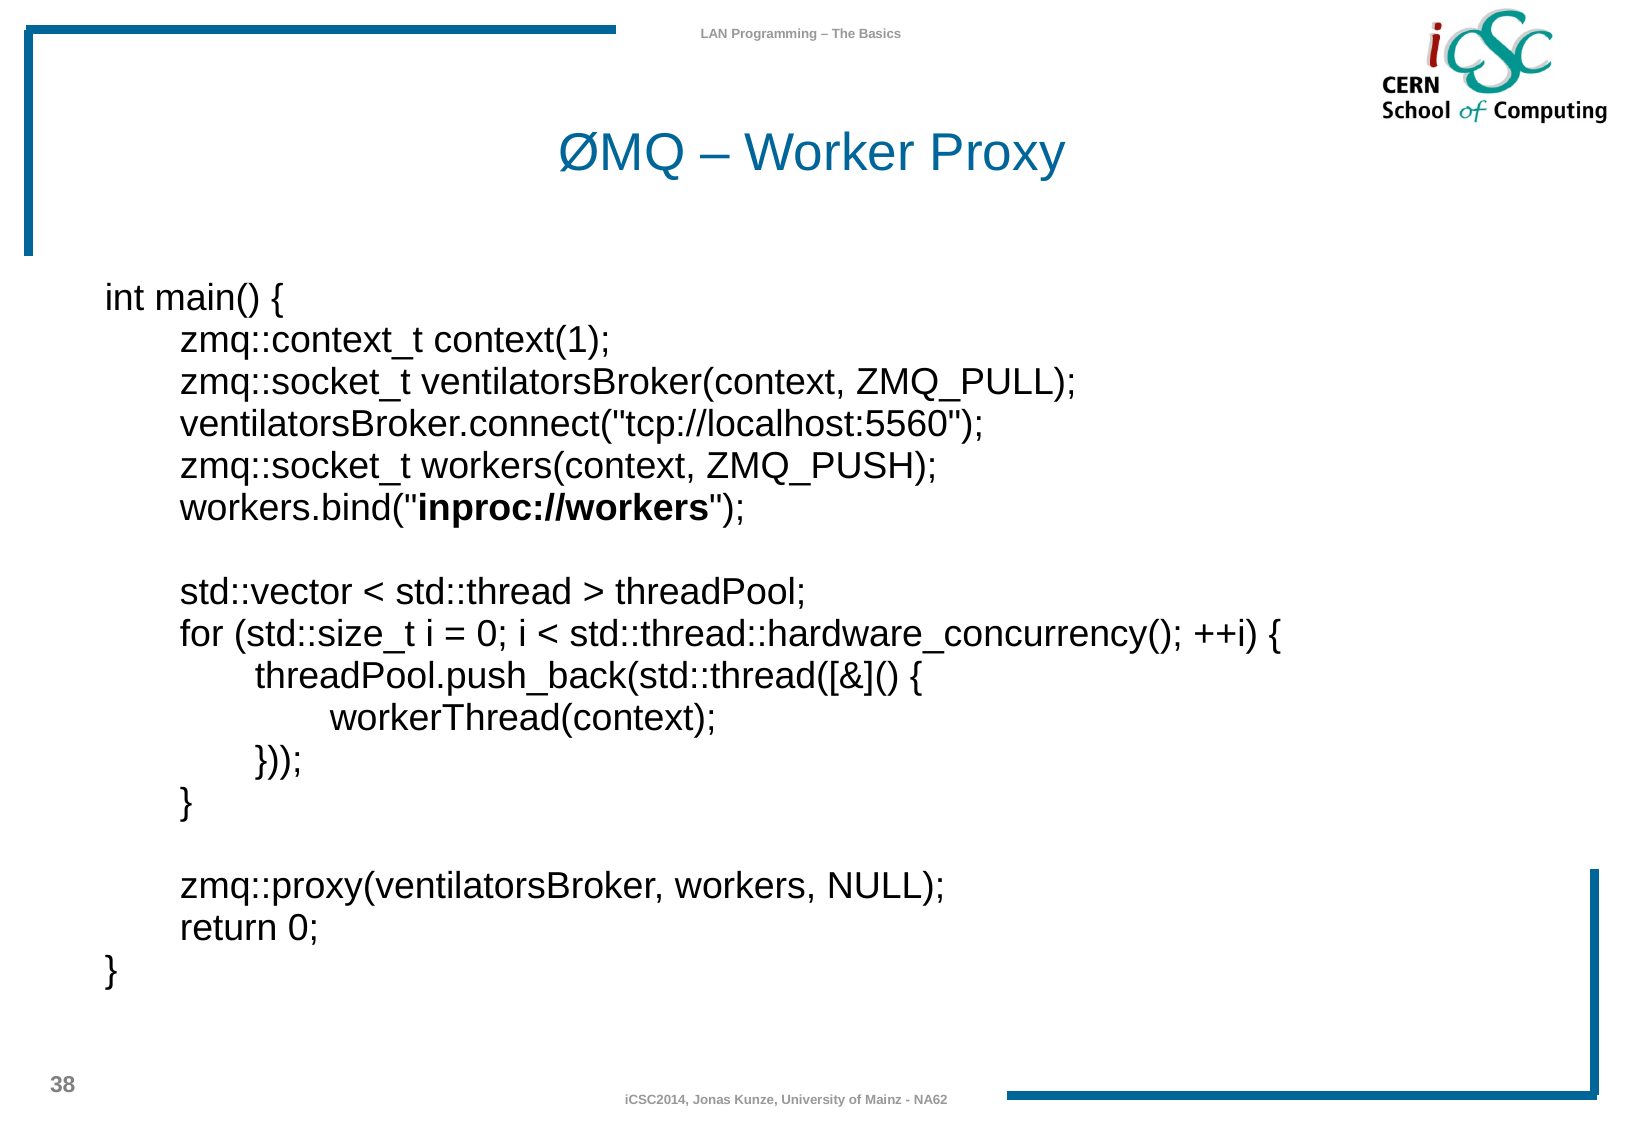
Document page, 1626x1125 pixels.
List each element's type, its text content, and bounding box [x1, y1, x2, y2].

text_box int main() { zmq::context_t context(1); zmq::socket_t ventilatorsBroker(context, ZMQ_PULL); ventilatorsBroker.connect("tcp://localhost:5560"); zmq::socket_t workers(context, ZMQ_PUSH); workers.bind("inproc://workers"); std::vector < std::thread > threadPool; for (std::size_t i = 0; i < std::thread::hardware_concurrency(); ++i) { threadPool.push_back(std::thread([&]() { workerThread(context); })); } zmq::proxy(ventilatorsBroker, workers, NULL); return 0; } [90, 269, 1531, 1077]
picture [1381, 8, 1608, 125]
title ØMQ – Worker Proxy [81, 44, 1544, 233]
